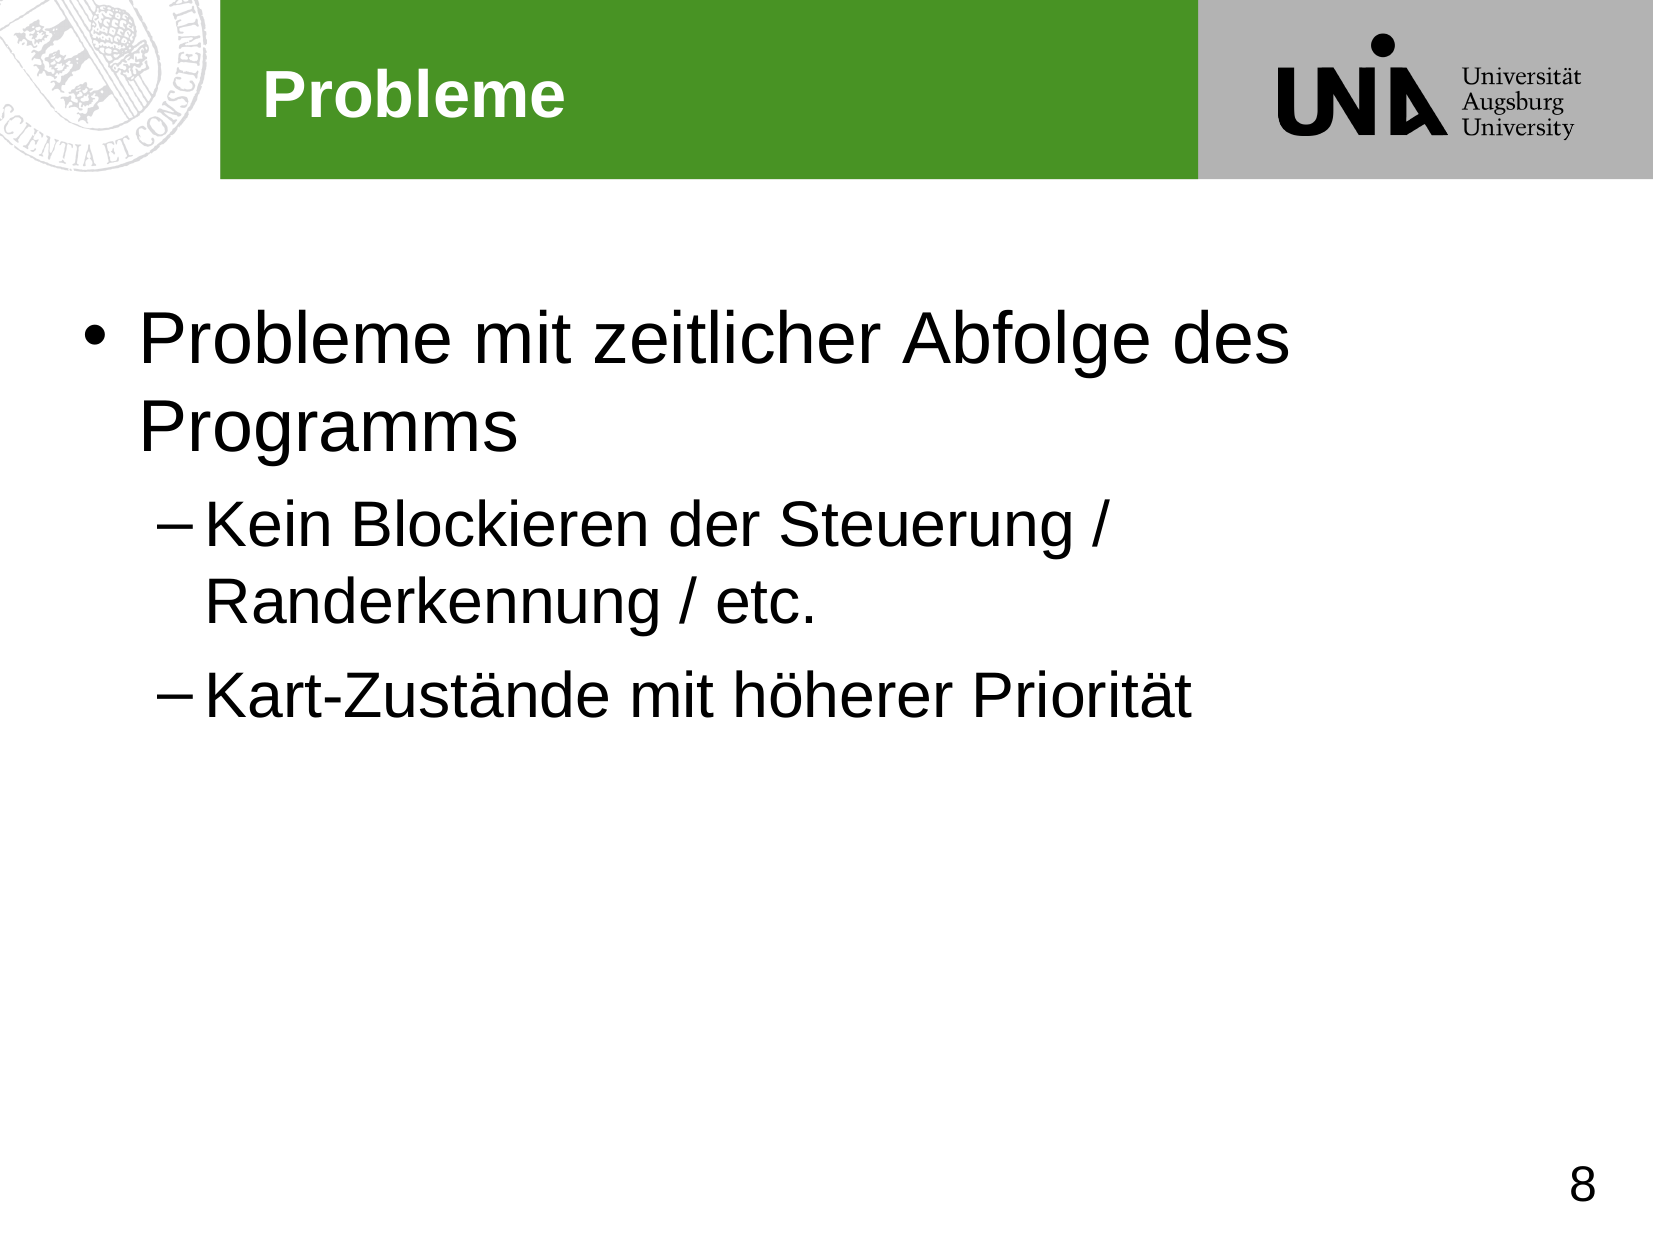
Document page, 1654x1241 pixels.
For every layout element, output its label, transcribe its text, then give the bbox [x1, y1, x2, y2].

list Probleme mit zeitlicher Abfolge des Programms Kein Blockieren der Steuerung / Randerkennung / etc. Kart-Zustände mit höherer Priorität [82, 290, 1571, 1010]
picture [0, 0, 207, 172]
picture [1237, 13, 1640, 298]
title Probleme [247, 43, 1199, 168]
